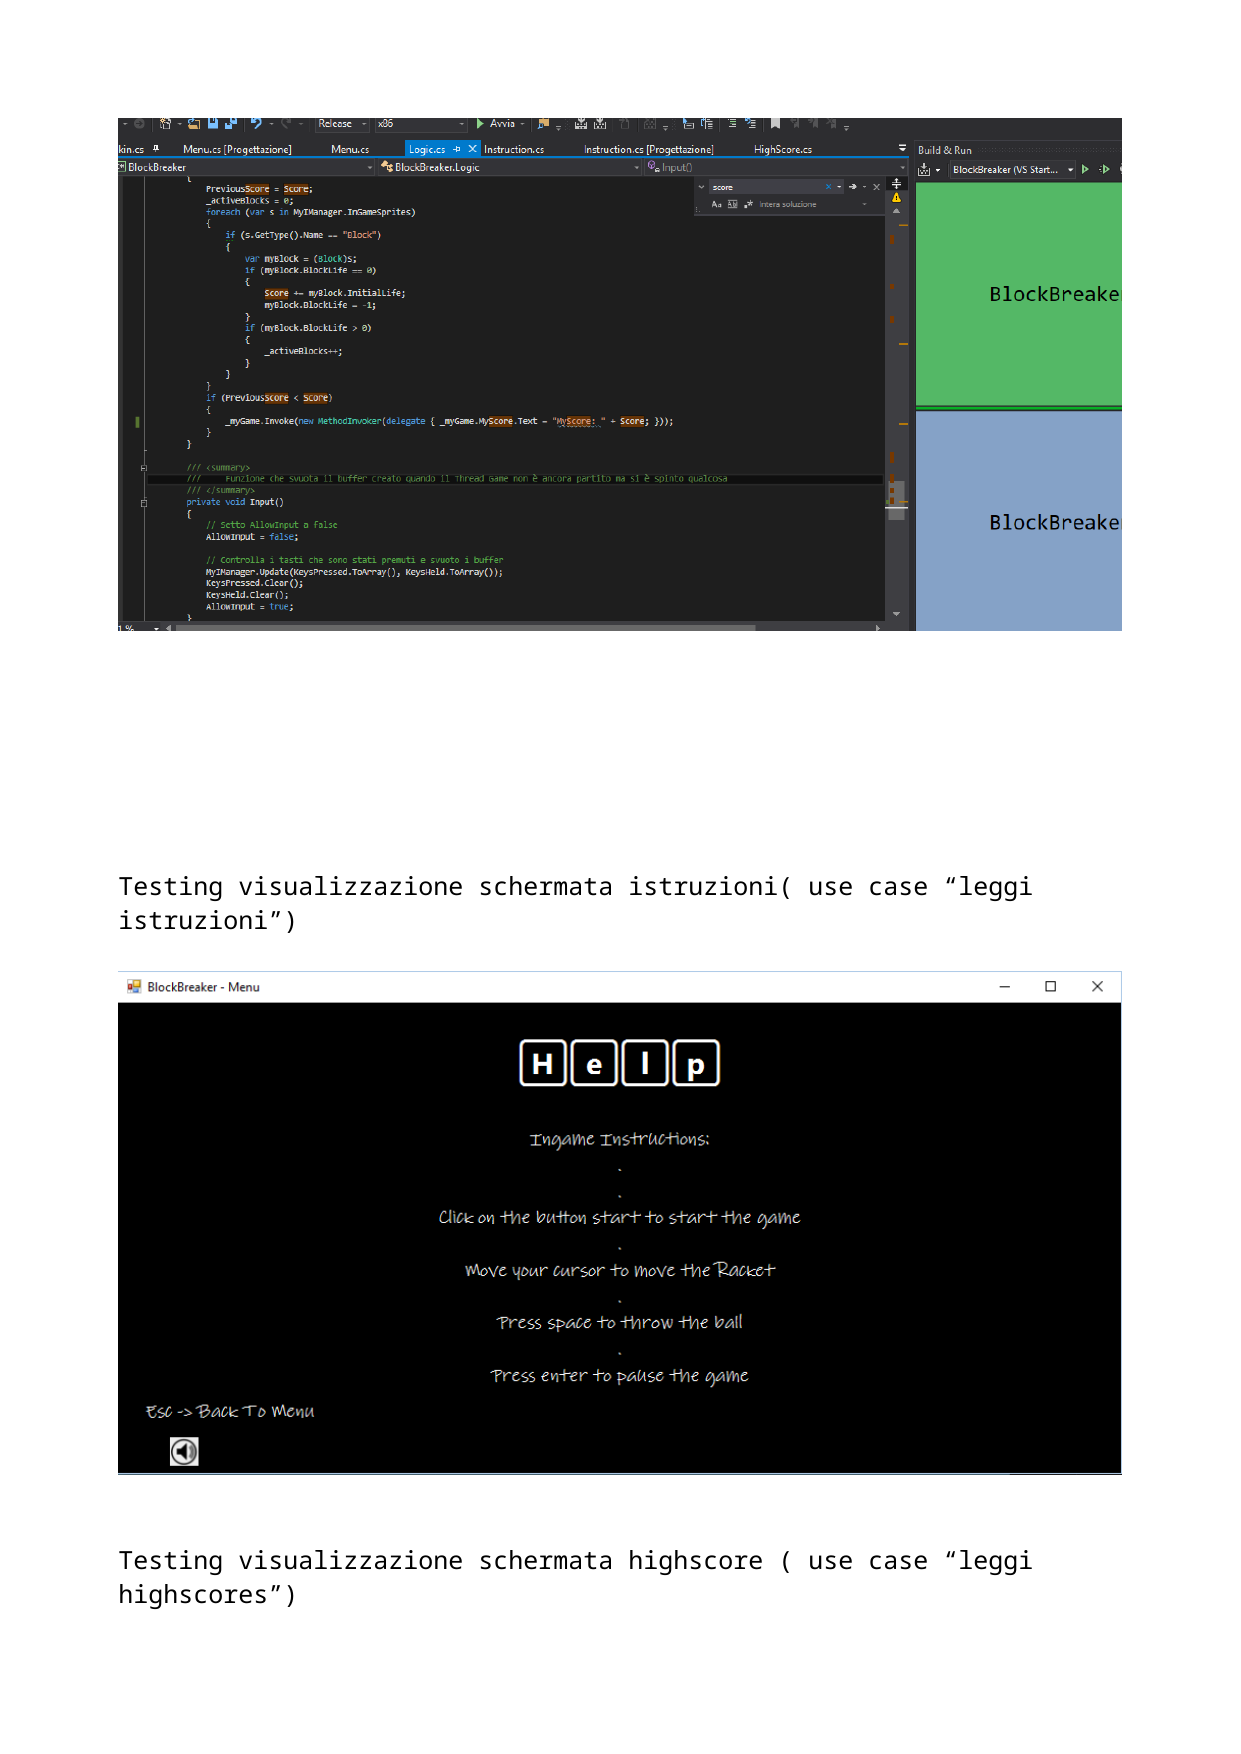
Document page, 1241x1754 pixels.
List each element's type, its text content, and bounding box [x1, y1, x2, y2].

text Testing visualizzazione schermata highscore ( use case “leggi highscores”) [118, 1543, 1122, 1611]
picture [118, 118, 1122, 631]
picture [118, 971, 1122, 1475]
text Testing visualizzazione schermata istruzioni( use case “leggi istruzioni”) [118, 869, 1122, 937]
